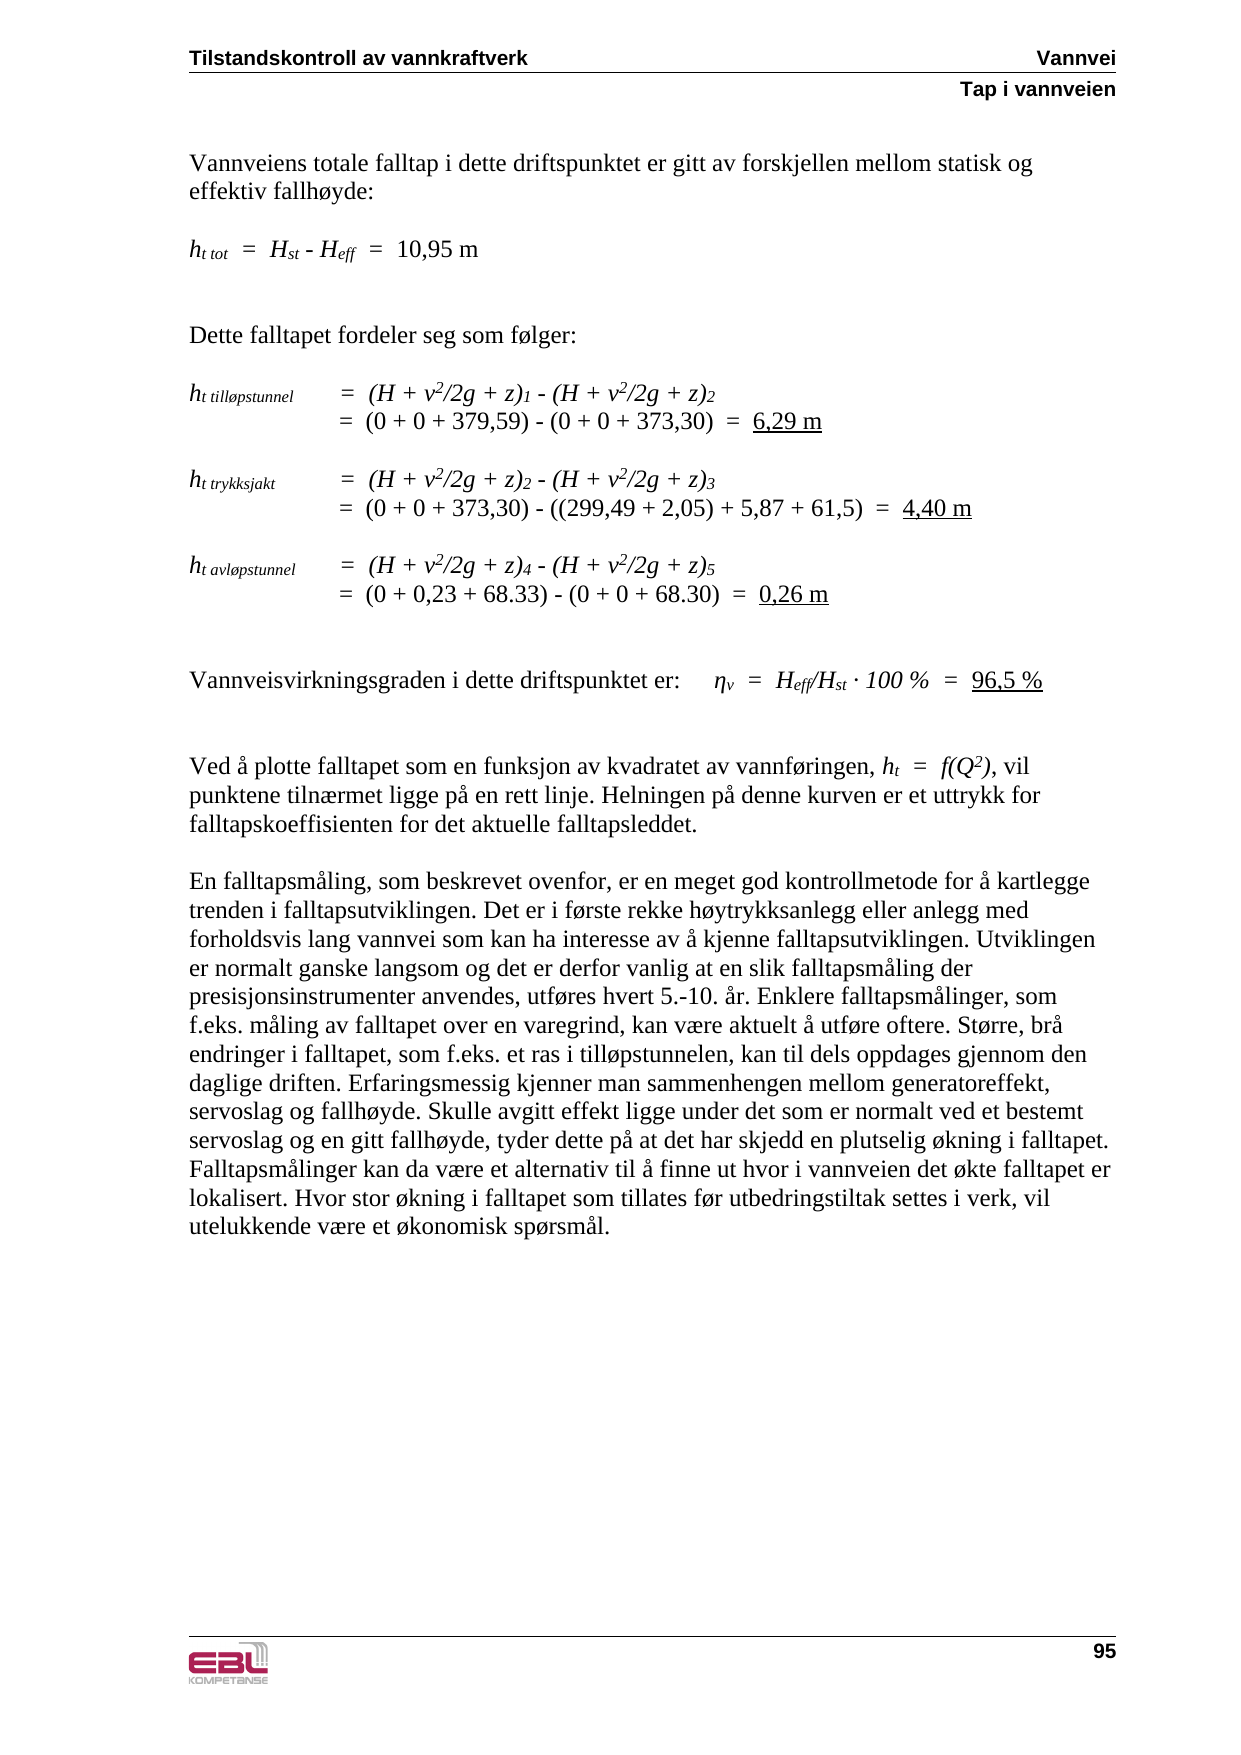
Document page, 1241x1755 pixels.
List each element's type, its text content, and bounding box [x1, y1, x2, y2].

text = (0 + 0 + 373,30) - ((299,49 + 2,05) + 5,87 + 61,5) = 4,40 m [264, 493, 1116, 521]
text ht tot = Hst - Heff = 10,95 m [189, 234, 1116, 263]
text = (0 + 0,23 + 68.33) - (0 + 0 + 68.30) = 0,26 m [264, 579, 1116, 608]
text ht tilløpstunnel = (H + v2/2g + z)1 - (H + v2/2g + z)2 [189, 378, 1116, 406]
text Vannveisvirkningsgraden i dette driftspunktet er: ηv = Heff/Hst · 100 % = 96,5 % [189, 665, 1116, 694]
text Dette falltapet fordeler seg som følger: [189, 320, 1116, 349]
text En falltapsmåling, som beskrevet ovenfor, er en meget god kontrollmetode for å kartlegge trenden i falltapsutviklingen. Det er i første rekke høytrykksanlegg eller anlegg med forholdsvis lang vannvei som kan ha interesse av å kjenne falltapsutviklingen. Utviklingen er normalt ganske langsom og det er derfor vanlig at en slik falltapsmåling der presisjonsinstrumenter anvendes, utføres hvert 5.-10. år. Enklere falltapsmålinger, som f.eks. måling av falltapet over en varegrind, kan være aktuelt å utføre oftere. Større, brå endringer i falltapet, som f.eks. et ras i tilløpstunnelen, kan til dels oppdages gjennom den daglige driften. Erfaringsmessig kjenner man sammenhengen mellom generatoreffekt, servoslag og fallhøyde. Skulle avgitt effekt ligge under det som er normalt ved et bestemt servoslag og en gitt fallhøyde, tyder dette på at det har skjedd en plutselig økning i falltapet. Falltapsmålinger kan da være et alternativ til å finne ut hvor i vannveien det økte falltapet er lokalisert. Hvor stor økning i falltapet som tillates før utbedringstiltak settes i verk, vil utelukkende være et økonomisk spørsmål. [189, 866, 1116, 1240]
text Vannveiens totale falltap i dette driftspunktet er gitt av forskjellen mellom statisk og effektiv fallhøyde: [189, 148, 1116, 205]
text Ved å plotte falltapet som en funksjon av kvadratet av vannføringen, ht = f(Q2), vil punktene tilnærmet ligge på en rett linje. Helningen på denne kurven er et uttrykk for falltapskoeffisienten for det aktuelle falltapsleddet. [189, 751, 1116, 838]
text ht trykksjakt = (H + v2/2g + z)2 - (H + v2/2g + z)3 [189, 464, 1116, 493]
text = (0 + 0 + 379,59) - (0 + 0 + 373,30) = 6,29 m [264, 406, 1116, 435]
text ht avløpstunnel = (H + v2/2g + z)4 - (H + v2/2g + z)5 [189, 550, 1116, 579]
